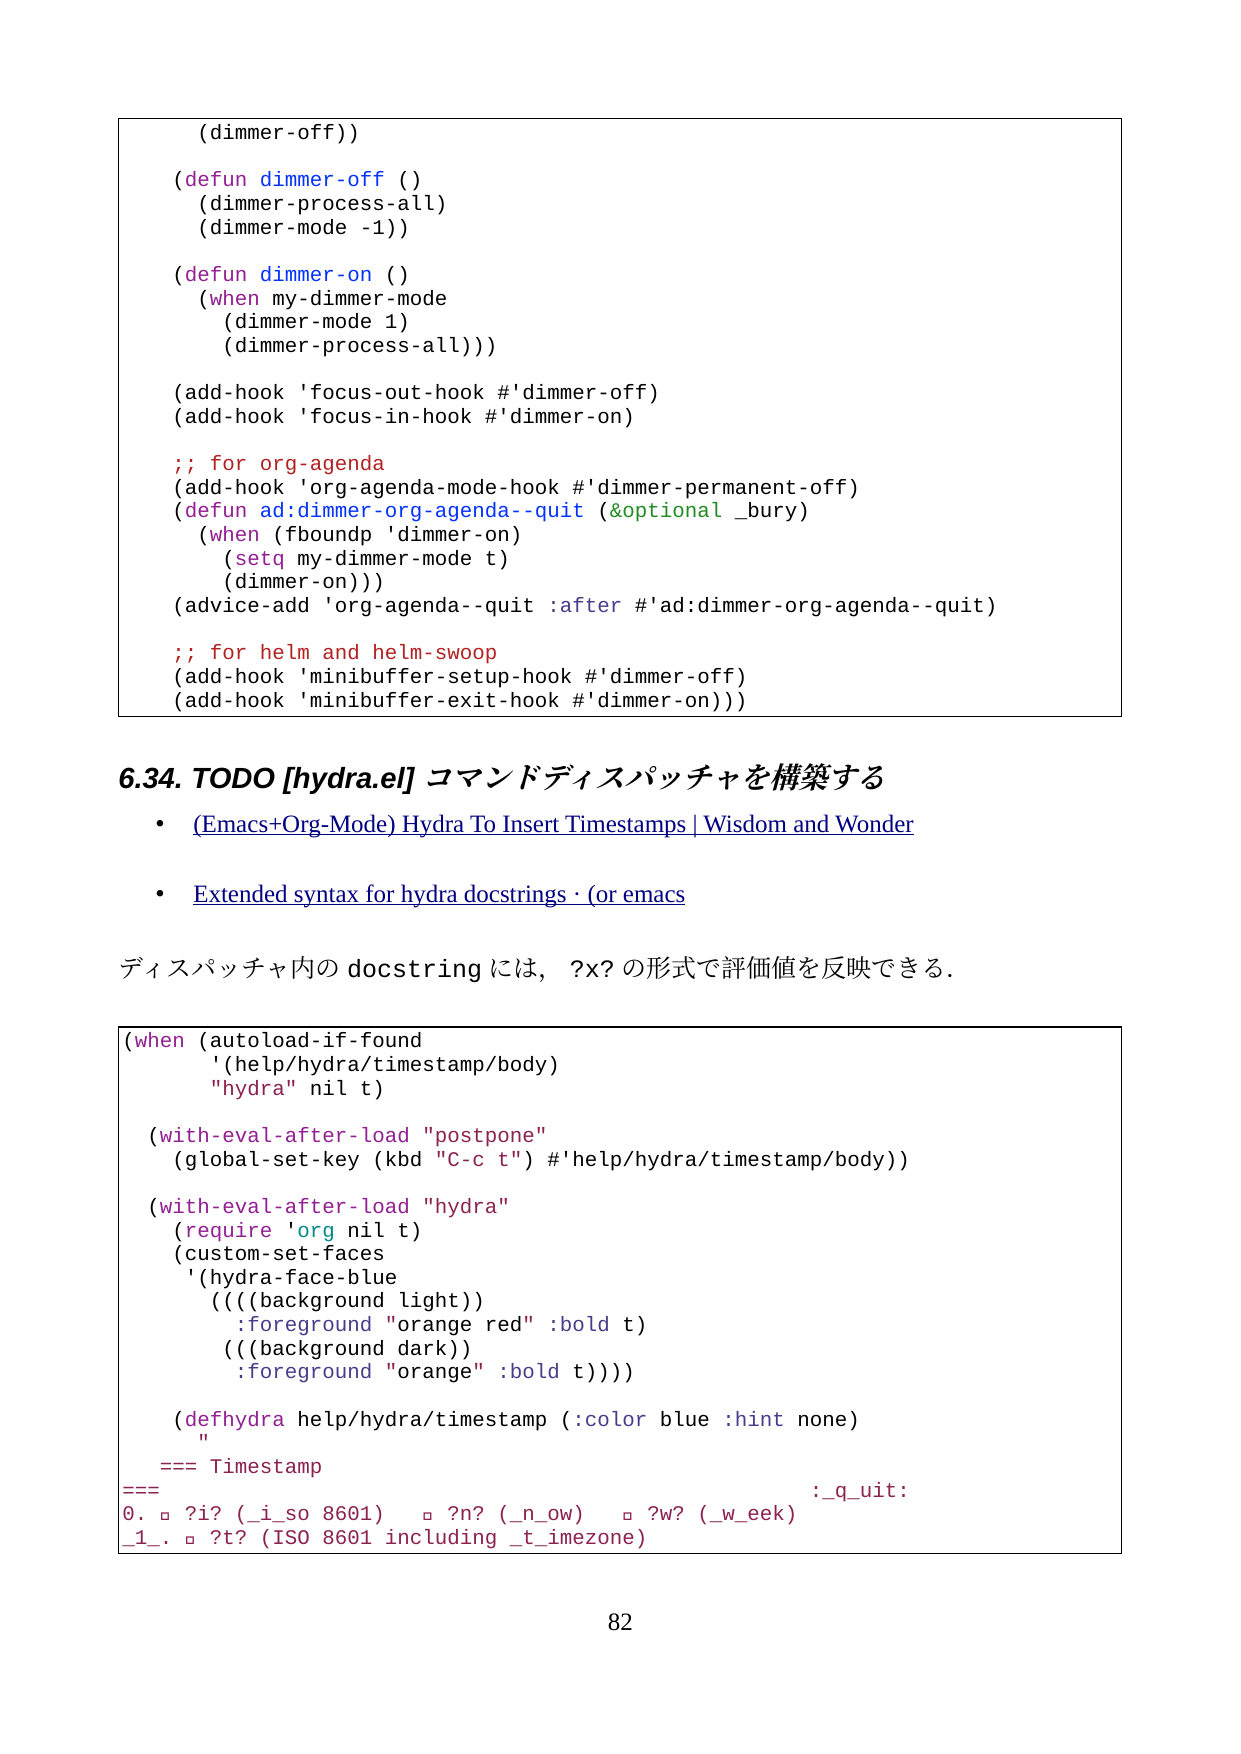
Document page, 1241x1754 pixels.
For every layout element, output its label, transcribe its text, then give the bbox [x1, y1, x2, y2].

text (add-hook 'minibuffer-setup-hook #'dimmer-off) [119, 662, 1121, 686]
text ;; for org-agenda [119, 449, 1121, 473]
text (when my-dimmer-mode [119, 284, 1121, 307]
text (advice-add 'org-agenda--quit :after #'ad:dimmer-org-agenda--quit) [119, 591, 1121, 615]
text (((background dark)) [119, 1334, 1121, 1357]
text ((((background light)) [119, 1287, 1121, 1310]
text (add-hook 'org-agenda-mode-hook #'dimmer-permanent-off) [119, 473, 1121, 496]
text (require 'org nil t) [119, 1216, 1121, 1239]
text (dimmer-off)) [119, 119, 1121, 142]
text (setq my-dimmer-mode t) [119, 544, 1121, 567]
text ;; for helm and helm-swoop [119, 638, 1121, 662]
text (dimmer-mode -1)) [119, 213, 1121, 236]
text (defhydra help/hydra/timestamp (:color blue :hint none) [119, 1405, 1121, 1428]
text (add-hook 'focus-in-hook #'dimmer-on) [119, 402, 1121, 426]
text ディスパッチャ内の docstring には， ?x? の形式で評価値を反映できる． [118, 949, 1122, 1014]
list (Emacs+Org-Mode) Hydra To Insert Timestamps | Wisdom and Wonder [156, 809, 1122, 866]
text (when (autoload-if-found [119, 1028, 1121, 1050]
text (dimmer-process-all) [119, 189, 1121, 213]
text " [119, 1428, 1121, 1452]
text (defun dimmer-on () [119, 260, 1121, 284]
text (custom-set-faces [119, 1239, 1121, 1263]
text (add-hook 'focus-out-hook #'dimmer-off) [119, 378, 1121, 402]
text _1_.  ?t? (ISO 8601 including _t_imezone) [119, 1523, 1121, 1553]
text '(help/hydra/timestamp/body) [119, 1050, 1121, 1074]
subtitle TODO [hydra.el] コマンドディスパッチャを構築する [118, 754, 1122, 796]
list Extended syntax for hydra docstrings · (or emacs [156, 879, 1122, 936]
text === Timestamp === :_q_uit: [119, 1452, 1121, 1499]
text 0.  ?i? (_i_so 8601)  ?n? (_n_ow)  ?w? (_w_eek) [119, 1499, 1121, 1523]
text '(hydra-face-blue [119, 1263, 1121, 1287]
text (with-eval-after-load "postpone" [119, 1121, 1121, 1145]
text (dimmer-process-all))) [119, 331, 1121, 354]
text (when (fboundp 'dimmer-on) [119, 520, 1121, 544]
text (global-set-key (kbd "C-c t") #'help/hydra/timestamp/body)) [119, 1145, 1121, 1168]
text :foreground "orange red" :bold t) [119, 1310, 1121, 1334]
text "hydra" nil t) [119, 1074, 1121, 1097]
text (defun ad:dimmer-org-agenda--quit (&optional _bury) [119, 496, 1121, 520]
text (dimmer-mode 1) [119, 307, 1121, 331]
text (dimmer-on))) [119, 567, 1121, 591]
text (add-hook 'minibuffer-exit-hook #'dimmer-on))) [119, 686, 1121, 716]
text (defun dimmer-off () [119, 165, 1121, 189]
text :foreground "orange" :bold t)))) [119, 1357, 1121, 1381]
text (with-eval-after-load "hydra" [119, 1192, 1121, 1216]
